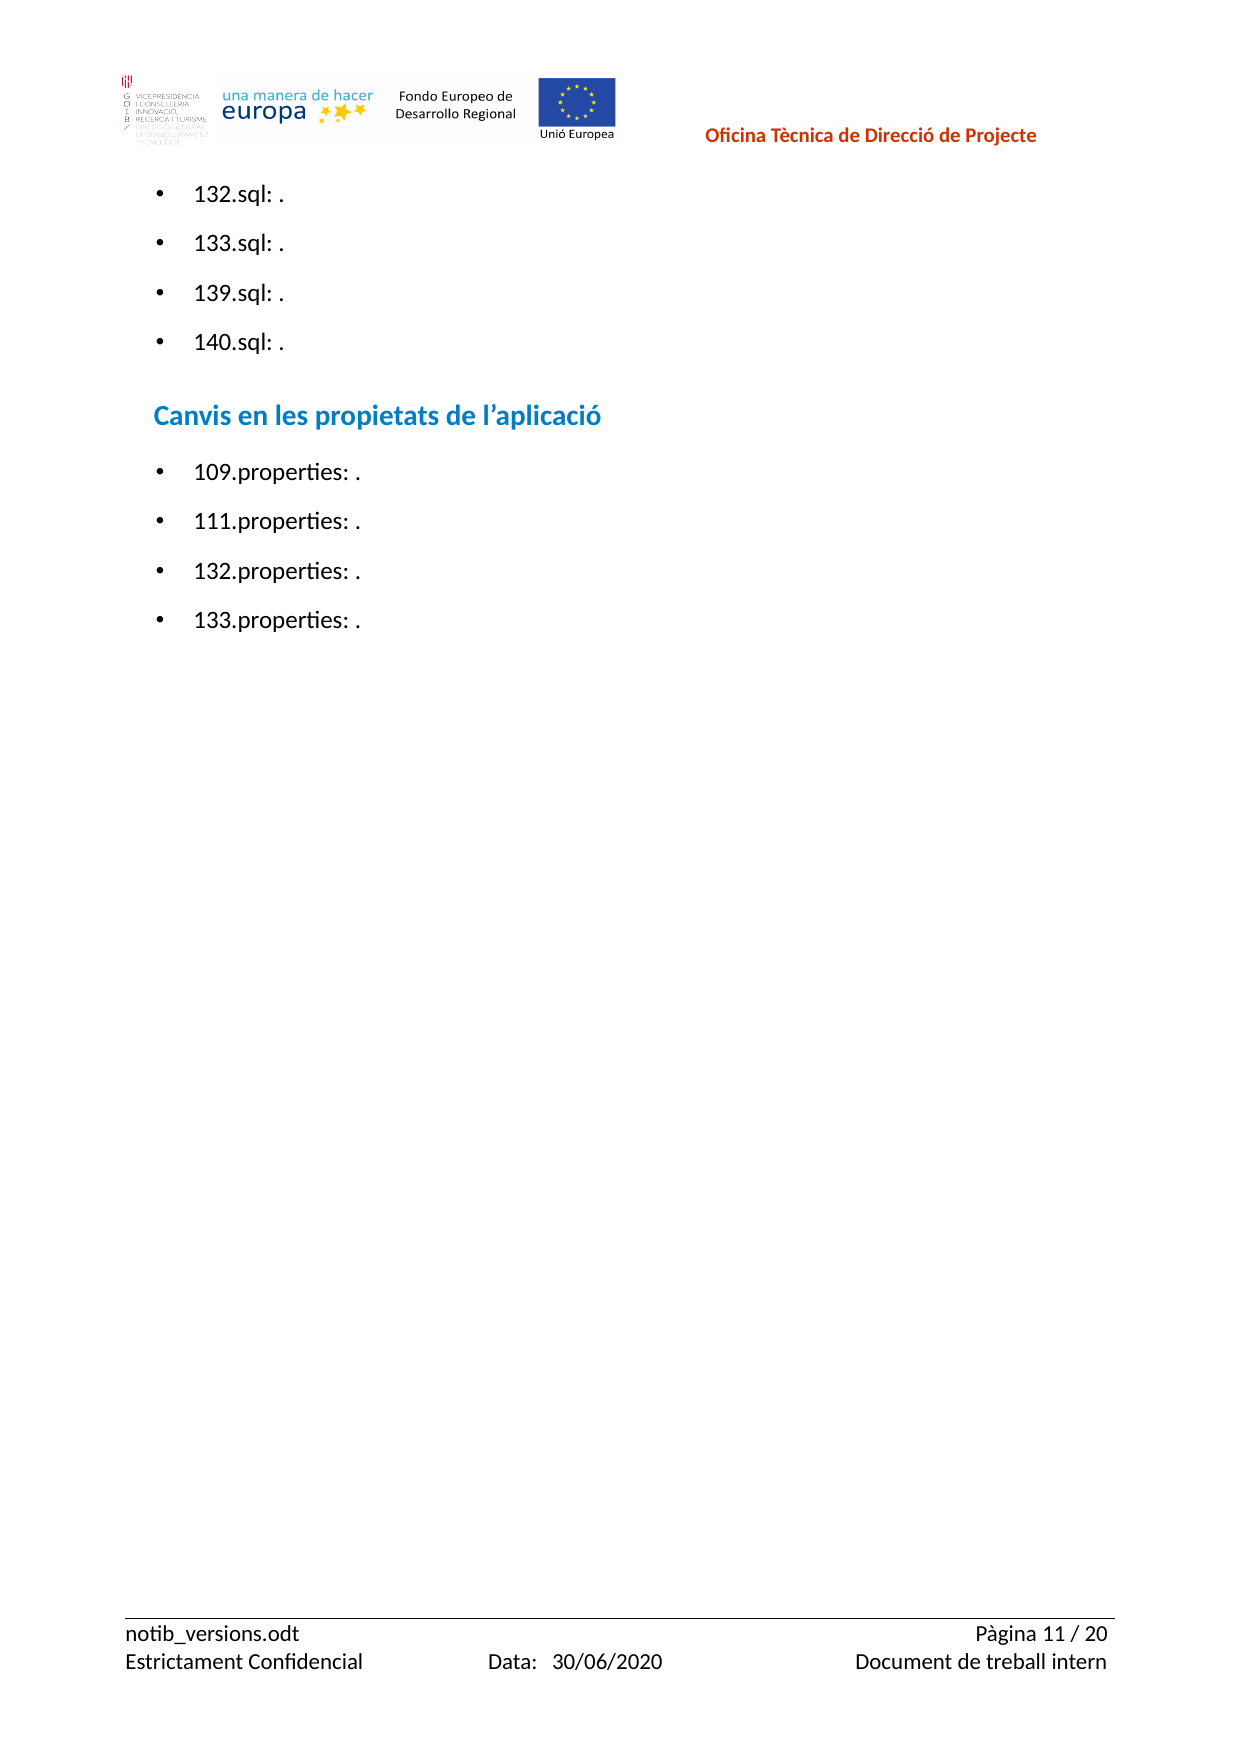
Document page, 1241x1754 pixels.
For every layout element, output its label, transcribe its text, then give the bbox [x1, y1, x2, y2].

list 133.properties: . [156, 605, 1122, 635]
list 140.sql: . [156, 326, 1122, 357]
list 132.properties: . [156, 555, 1122, 586]
subtitle Canvis en les propietats de l’aplicació [153, 397, 1122, 432]
picture [219, 73, 621, 147]
list 133.sql: . [156, 227, 1122, 258]
list 111.properties: . [156, 506, 1122, 536]
list 139.sql: . [156, 277, 1122, 307]
list 132.sql: . [156, 178, 1122, 208]
list 109.properties: . [156, 456, 1122, 486]
picture [118, 73, 213, 147]
